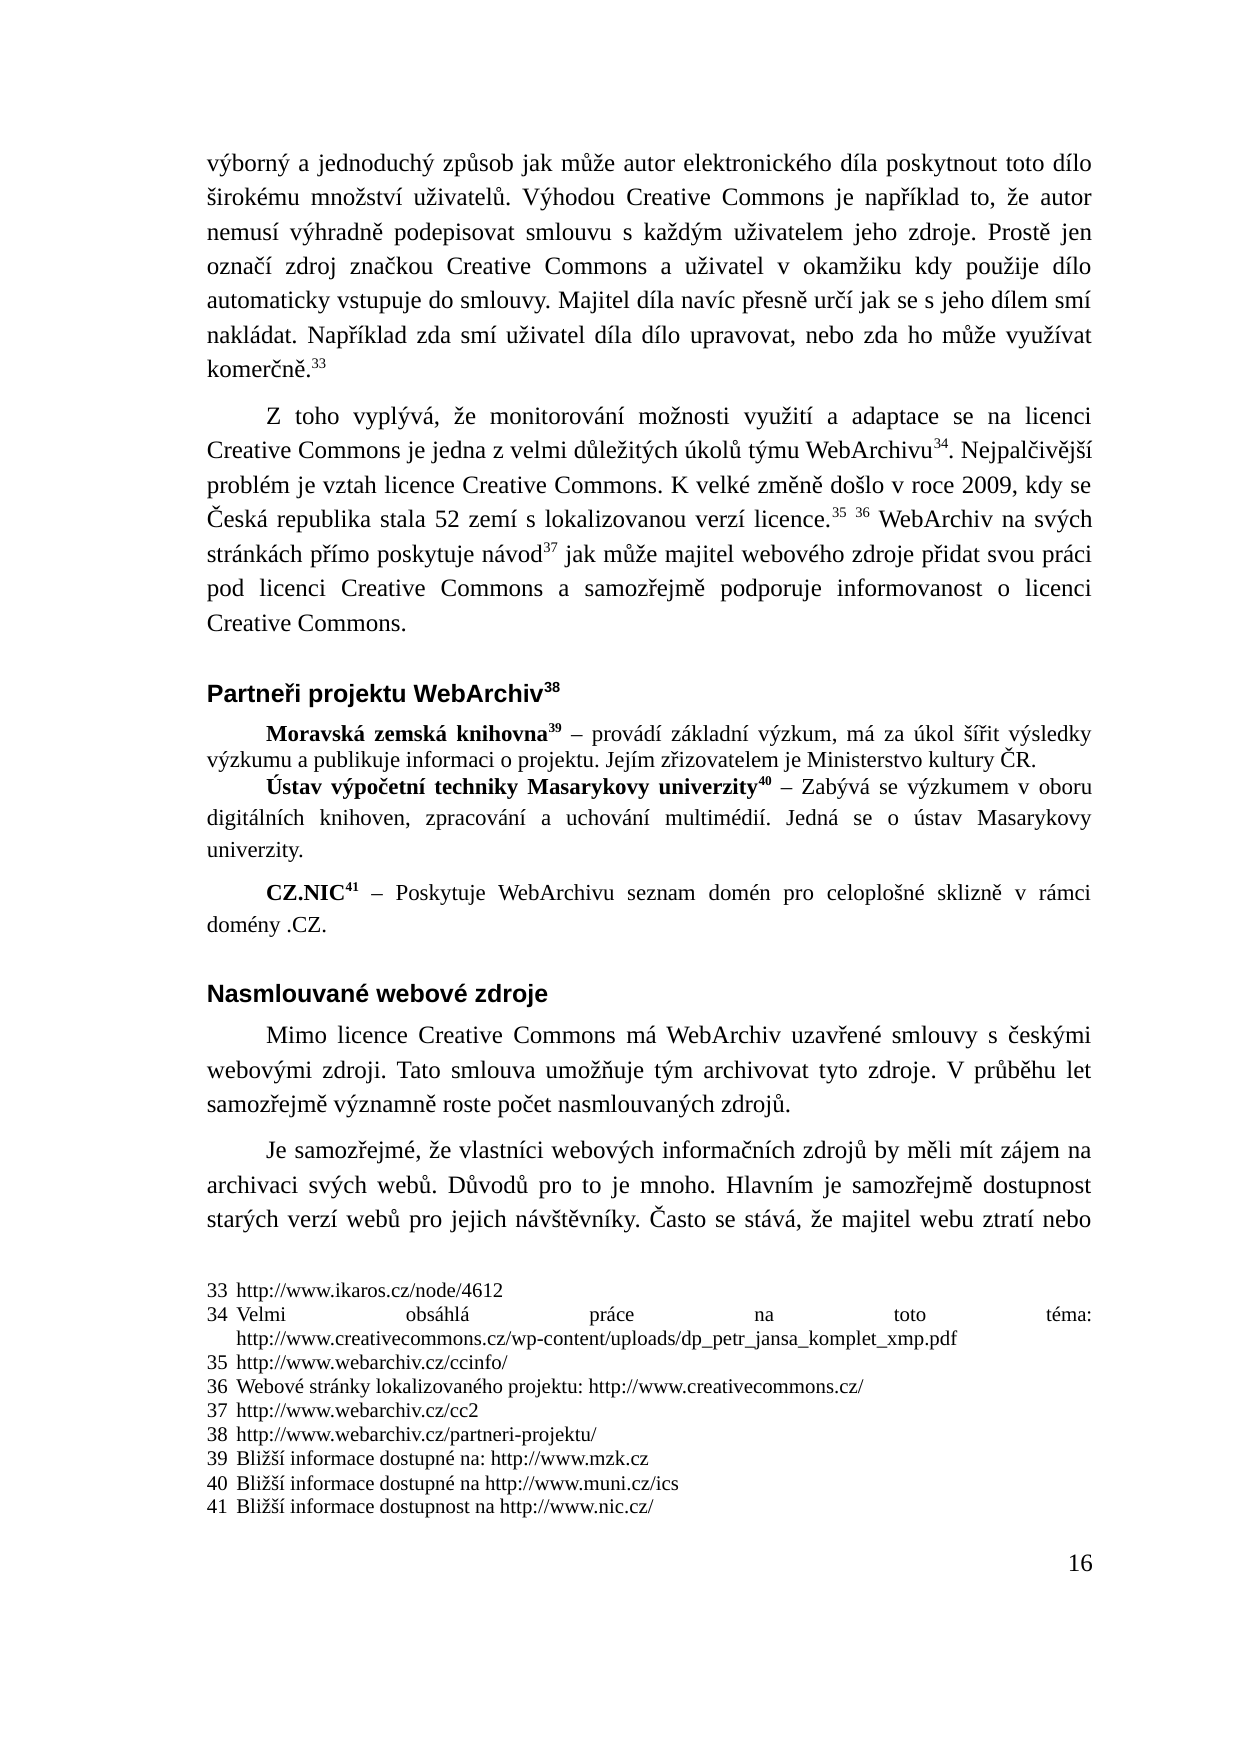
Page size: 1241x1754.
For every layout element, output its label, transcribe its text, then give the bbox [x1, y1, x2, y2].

text Webové stránky lokalizovaného projektu: http://www.creativecommons.cz/ [207, 1374, 1093, 1398]
text Z toho vyplývá, že monitorování možnosti využití a adaptace se na licenci Creative Commons je jedna z velmi důležitých úkolů týmu WebArchivu. Nejpalčivější problém je vztah licence Creative Commons. K velké změně došlo v roce 2009, kdy se Česká republika stala 52 zemí s lokalizovanou verzí licence. WebArchiv na svých stránkách přímo poskytuje návod jak může majitel webového zdroje přidat svou práci pod licenci Creative Commons a samozřejmě podporuje informovanost o licenci Creative Commons. [207, 401, 1093, 636]
text http://www.webarchiv.cz/cc2 [207, 1398, 1093, 1422]
subtitle Nasmlouvané webové zdroje [207, 979, 1093, 1008]
text Bližší informace dostupné na: http://www.mzk.cz [207, 1446, 1093, 1470]
text Mimo licence Creative Commons má WebArchiv uzavřené smlouvy s českými webovými zdroji. Tato smlouva umožňuje tým archivovat tyto zdroje. V průběhu let samozřejmě významně roste počet nasmlouvaných zdrojů. [207, 1020, 1093, 1118]
text Ústav výpočetní techniky Masarykovy univerzity – Zabývá se výzkumem v oboru digitálních knihoven, zpracování a uchování multimédií. Jedná se o ústav Masarykovy univerzity. [207, 773, 1093, 862]
text Moravská zemská knihovna – provádí základní výzkum, má za úkol šířit výsledky výzkumu a publikuje informaci o projektu. Jejím zřizovatelem je Ministerstvo kultury ČR. [207, 720, 1093, 773]
text http://www.webarchiv.cz/ccinfo/ [207, 1350, 1093, 1374]
text výborný a jednoduchý způsob jak může autor elektronického díla poskytnout toto dílo širokému množství uživatelů. Výhodou Creative Commons je například to, že autor nemusí výhradně podepisovat smlouvu s každým uživatelem jeho zdroje. Prostě jen označí zdroj značkou Creative Commons a uživatel v okamžiku kdy použije dílo automaticky vstupuje do smlouvy. Majitel díla navíc přesně určí jak se s jeho dílem smí nakládat. Například zda smí uživatel díla dílo upravovat, nebo zda ho může využívat komerčně. [207, 148, 1093, 383]
text Bližší informace dostupnost na http://www.nic.cz/ [207, 1494, 1093, 1518]
text CZ.NIC – Poskytuje WebArchivu seznam domén pro celoplošné sklizně v rámci domény .CZ. [207, 879, 1093, 937]
subtitle Partneři projektu WebArchiv [207, 679, 1093, 708]
text Velmi obsáhlá práce na toto téma: http://www.creativecommons.cz/wp-content/uploads/dp_petr_jansa_komplet_xmp.pdf [207, 1302, 1093, 1350]
text Bližší informace dostupné na http://www.muni.cz/ics [207, 1470, 1093, 1494]
text http://www.ikaros.cz/node/4612 [207, 1278, 1093, 1302]
text http://www.webarchiv.cz/partneri-projektu/ [207, 1422, 1093, 1446]
text Je samozřejmé, že vlastníci webových informačních zdrojů by měli mít zájem na archivaci svých webů. Důvodů pro to je mnoho. Hlavním je samozřejmě dostupnost starých verzí webů pro jejich návštěvníky. Často se stává, že majitel webu ztratí nebo [207, 1136, 1093, 1233]
